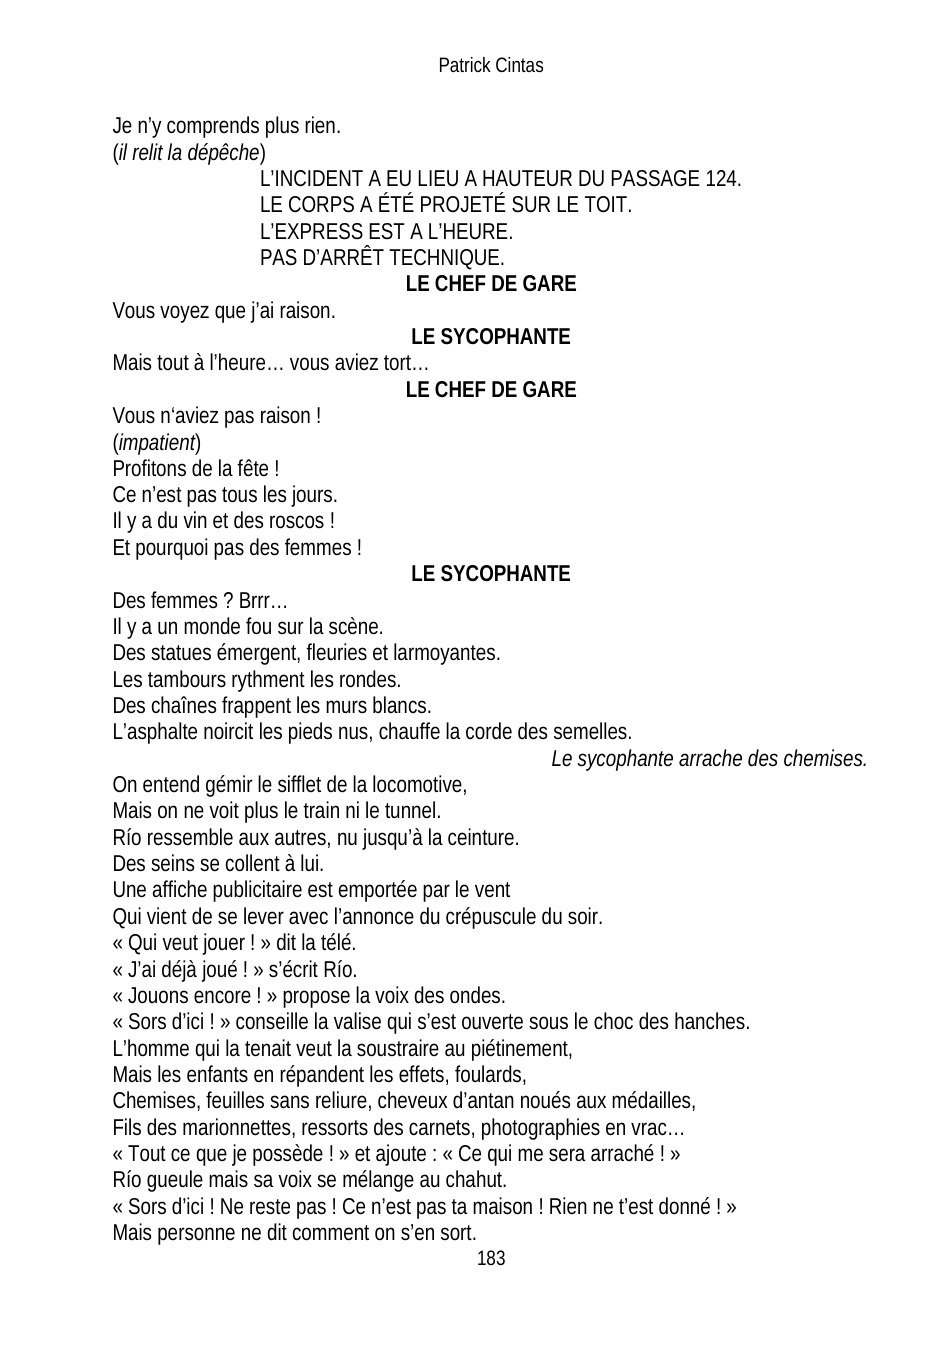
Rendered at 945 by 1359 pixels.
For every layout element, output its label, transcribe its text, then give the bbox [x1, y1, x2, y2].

text L’asphalte noircit les pieds nus, chauffe la corde des semelles. [112, 718, 870, 745]
text « Qui veut jouer ! » dit la télé. [112, 929, 870, 956]
text Río gueule mais sa voix se mélange au chahut. [112, 1166, 870, 1193]
text Vous n‘aviez pas raison ! [112, 402, 870, 428]
text Et pourquoi pas des femmes ! [112, 534, 870, 560]
text Profitons de la fête ! [112, 455, 870, 481]
text Qui vient de se lever avec l’annonce du crépuscule du soir. [112, 903, 870, 929]
text L’homme qui la tenait veut la soustraire au piétinement, [112, 1034, 870, 1061]
text Je n’y comprends plus rien. [112, 112, 870, 138]
text Des seins se collent à lui. [112, 850, 870, 876]
text Le sycophante arrache des chemises. [112, 745, 870, 771]
text (impatient) [112, 428, 870, 455]
text Des femmes ? Brrr… [112, 587, 870, 613]
text Río ressemble aux autres, nu jusqu’à la ceinture. [112, 824, 870, 850]
text LE CORPS A ÉTÉ PROJETÉ SUR LE TOIT. [260, 191, 870, 218]
text Mais tout à l’heure… vous aviez tort… [112, 349, 870, 376]
text Mais personne ne dit comment on s’en sort. [112, 1219, 870, 1245]
text « J’ai déjà joué ! » s’écrit Río. [112, 956, 870, 982]
text (il relit la dépêche) [112, 138, 870, 165]
text « Sors d’ici ! Ne reste pas ! Ce n’est pas ta maison ! Rien ne t’est donné ! » [112, 1193, 870, 1219]
text Fils des marionnettes, ressorts des carnets, photographies en vrac… [112, 1114, 870, 1140]
text Chemises, feuilles sans reliure, cheveux d’antan noués aux médailles, [112, 1087, 870, 1114]
text L’EXPRESS EST A L’HEURE. [260, 218, 870, 244]
text LE SYCOPHANTE [112, 323, 870, 349]
text On entend gémir le sifflet de la locomotive, [112, 771, 870, 797]
text « Sors d’ici ! » conseille la valise qui s’est ouverte sous le choc des hanches. [112, 1008, 870, 1034]
text LE CHEF DE GARE [112, 270, 870, 297]
text Vous voyez que j’ai raison. [112, 297, 870, 323]
text L’INCIDENT A EU LIEU A HAUTEUR DU PASSAGE 124. [260, 165, 870, 191]
text Mais les enfants en répandent les effets, foulards, [112, 1061, 870, 1087]
text Des statues émergent, fleuries et larmoyantes. [112, 639, 870, 666]
text LE CHEF DE GARE [112, 376, 870, 402]
text PAS D’ARRÊT TECHNIQUE. [260, 244, 870, 270]
text Les tambours rythment les rondes. [112, 666, 870, 692]
text « Tout ce que je possède ! » et ajoute : « Ce qui me sera arraché ! » [112, 1140, 870, 1166]
text « Jouons encore ! » propose la voix des ondes. [112, 982, 870, 1008]
text LE SYCOPHANTE [112, 560, 870, 587]
text Une affiche publicitaire est emportée par le vent [112, 876, 870, 903]
text Des chaînes frappent les murs blancs. [112, 692, 870, 718]
text Il y a du vin et des roscos ! [112, 507, 870, 534]
text Il y a un monde fou sur la scène. [112, 613, 870, 639]
text Mais on ne voit plus le train ni le tunnel. [112, 797, 870, 824]
text Ce n’est pas tous les jours. [112, 481, 870, 507]
